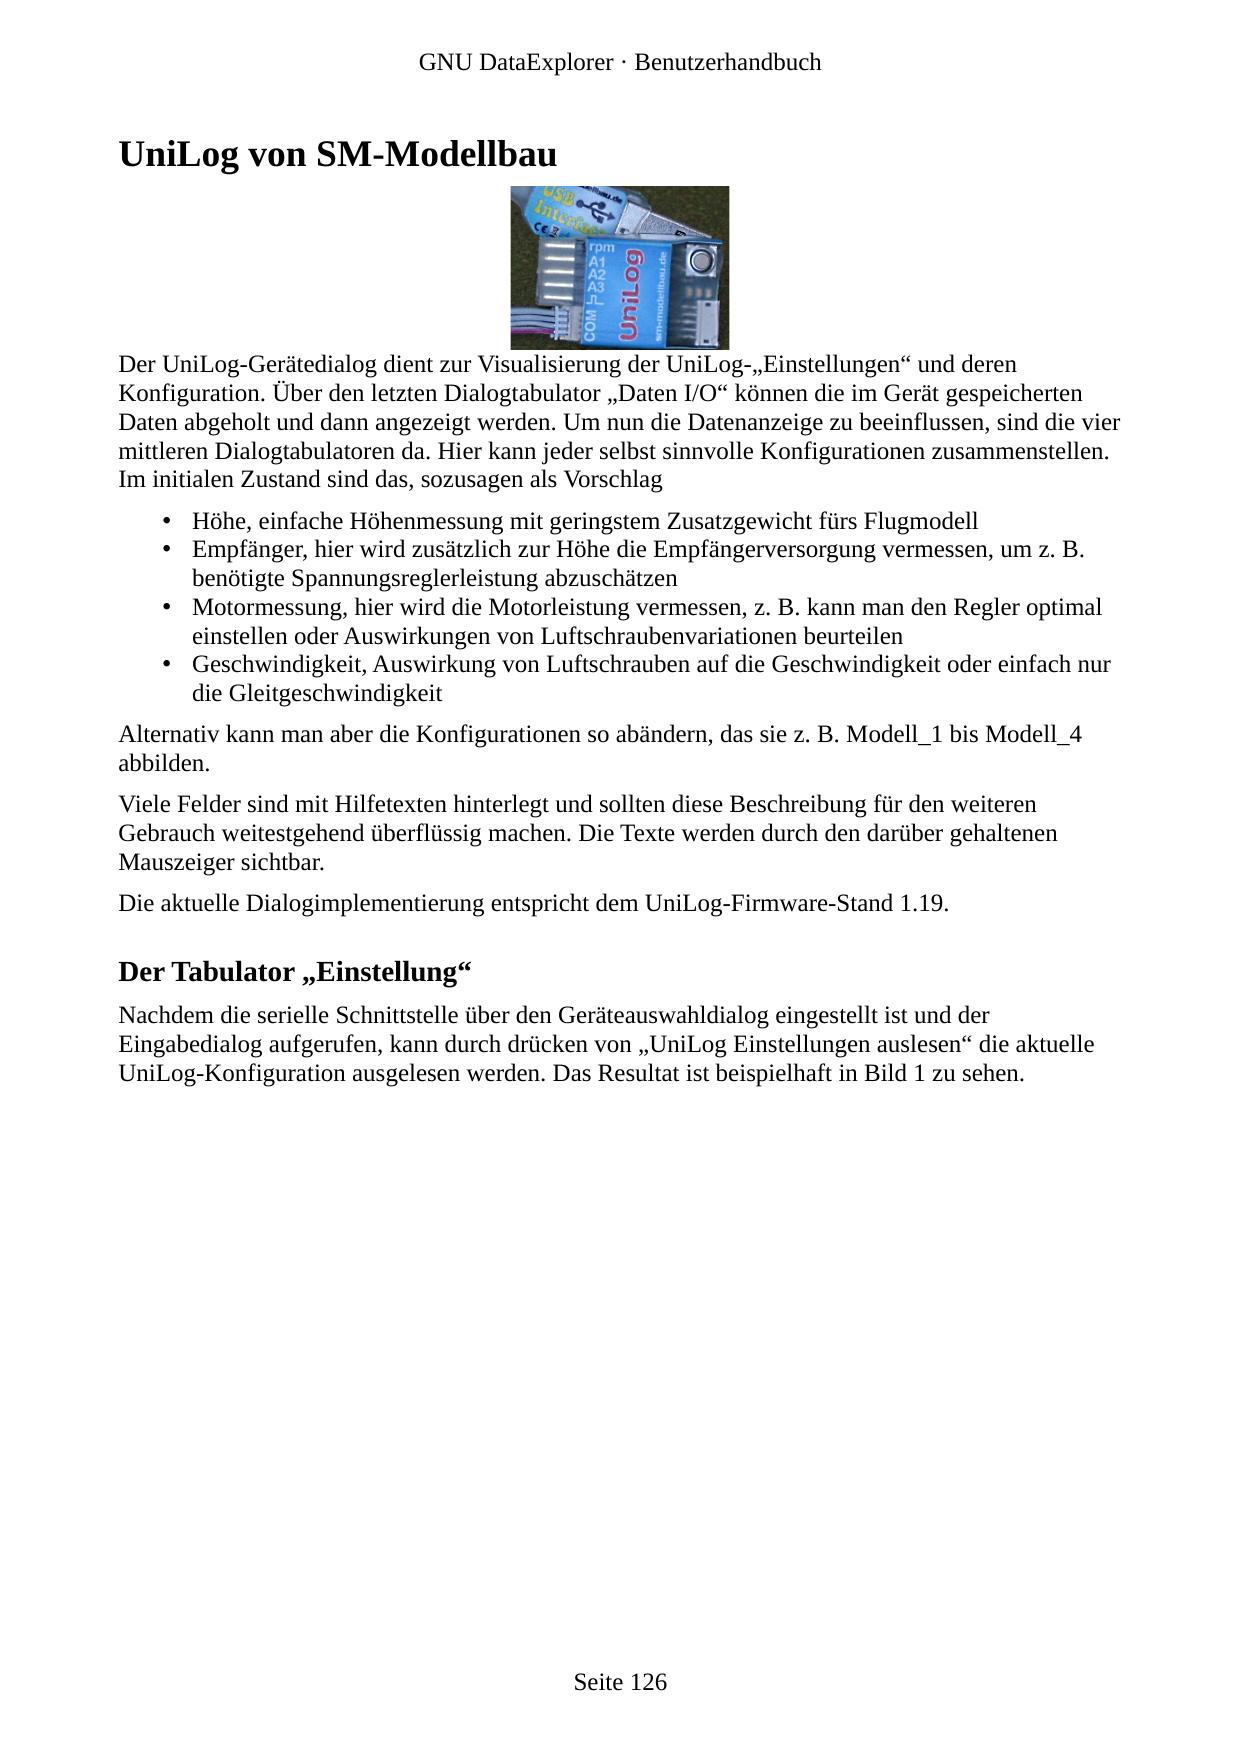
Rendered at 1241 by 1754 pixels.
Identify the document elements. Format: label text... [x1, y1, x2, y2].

text Viele Felder sind mit Hilfetexten hinterlegt und sollten diese Beschreibung für den weiteren Gebrauch weitestgehend überflüssig machen. Die Texte werden durch den darüber gehaltenen Mauszeiger sichtbar. [118, 789, 1122, 876]
list Empfänger, hier wird zusätzlich zur Höhe die Empfängerversorgung vermessen, um z. B. benötigte Spannungsreglerleistung abzuschätzen [162, 534, 1122, 592]
text Nachdem die serielle Schnittstelle über den Geräteauswahldialog eingestellt ist und der Eingabedialog aufgerufen, kann durch drücken von „UniLog Einstellungen auslesen“ die aktuelle UniLog-Konfiguration ausgelesen werden. Das Resultat ist beispielhaft in Bild 1 zu sehen. [118, 1001, 1122, 1087]
list Geschwindigkeit, Auswirkung von Luftschrauben auf die Geschwindigkeit oder einfach nur die Gleitgeschwindigkeit [162, 649, 1122, 707]
picture [510, 186, 730, 350]
subtitle UniLog von SM-Modellbau [118, 131, 1122, 174]
list Höhe, einfache Höhenmessung mit geringstem Zusatzgewicht fürs Flugmodell [162, 506, 1122, 534]
subtitle Der Tabulator „Einstellung“ [118, 954, 1122, 988]
text Alternativ kann man aber die Konfigurationen so abändern, das sie z. B. Modell_1 bis Modell_4 abbilden. [118, 719, 1122, 777]
list Motormessung, hier wird die Motorleistung vermessen, z. B. kann man den Regler optimal einstellen oder Auswirkungen von Luftschraubenvariationen beurteilen [162, 592, 1122, 649]
text Die aktuelle Dialogimplementierung entspricht dem UniLog-Firmware-Stand 1.19. [118, 888, 1122, 917]
text Der UniLog-Gerätedialog dient zur Visualisierung der UniLog-„Einstellungen“ und deren Konfiguration. Über den letzten Dialogtabulator „Daten I/O“ können die im Gerät gespeicherten Daten abgeholt und dann angezeigt werden. Um nun die Datenanzeige zu beeinflussen, sind die vier mittleren Dialogtabulatoren da. Hier kann jeder selbst sinnvolle Konfigurationen zusammenstellen. Im initialen Zustand sind das, sozusagen als Vorschlag [118, 350, 1122, 493]
